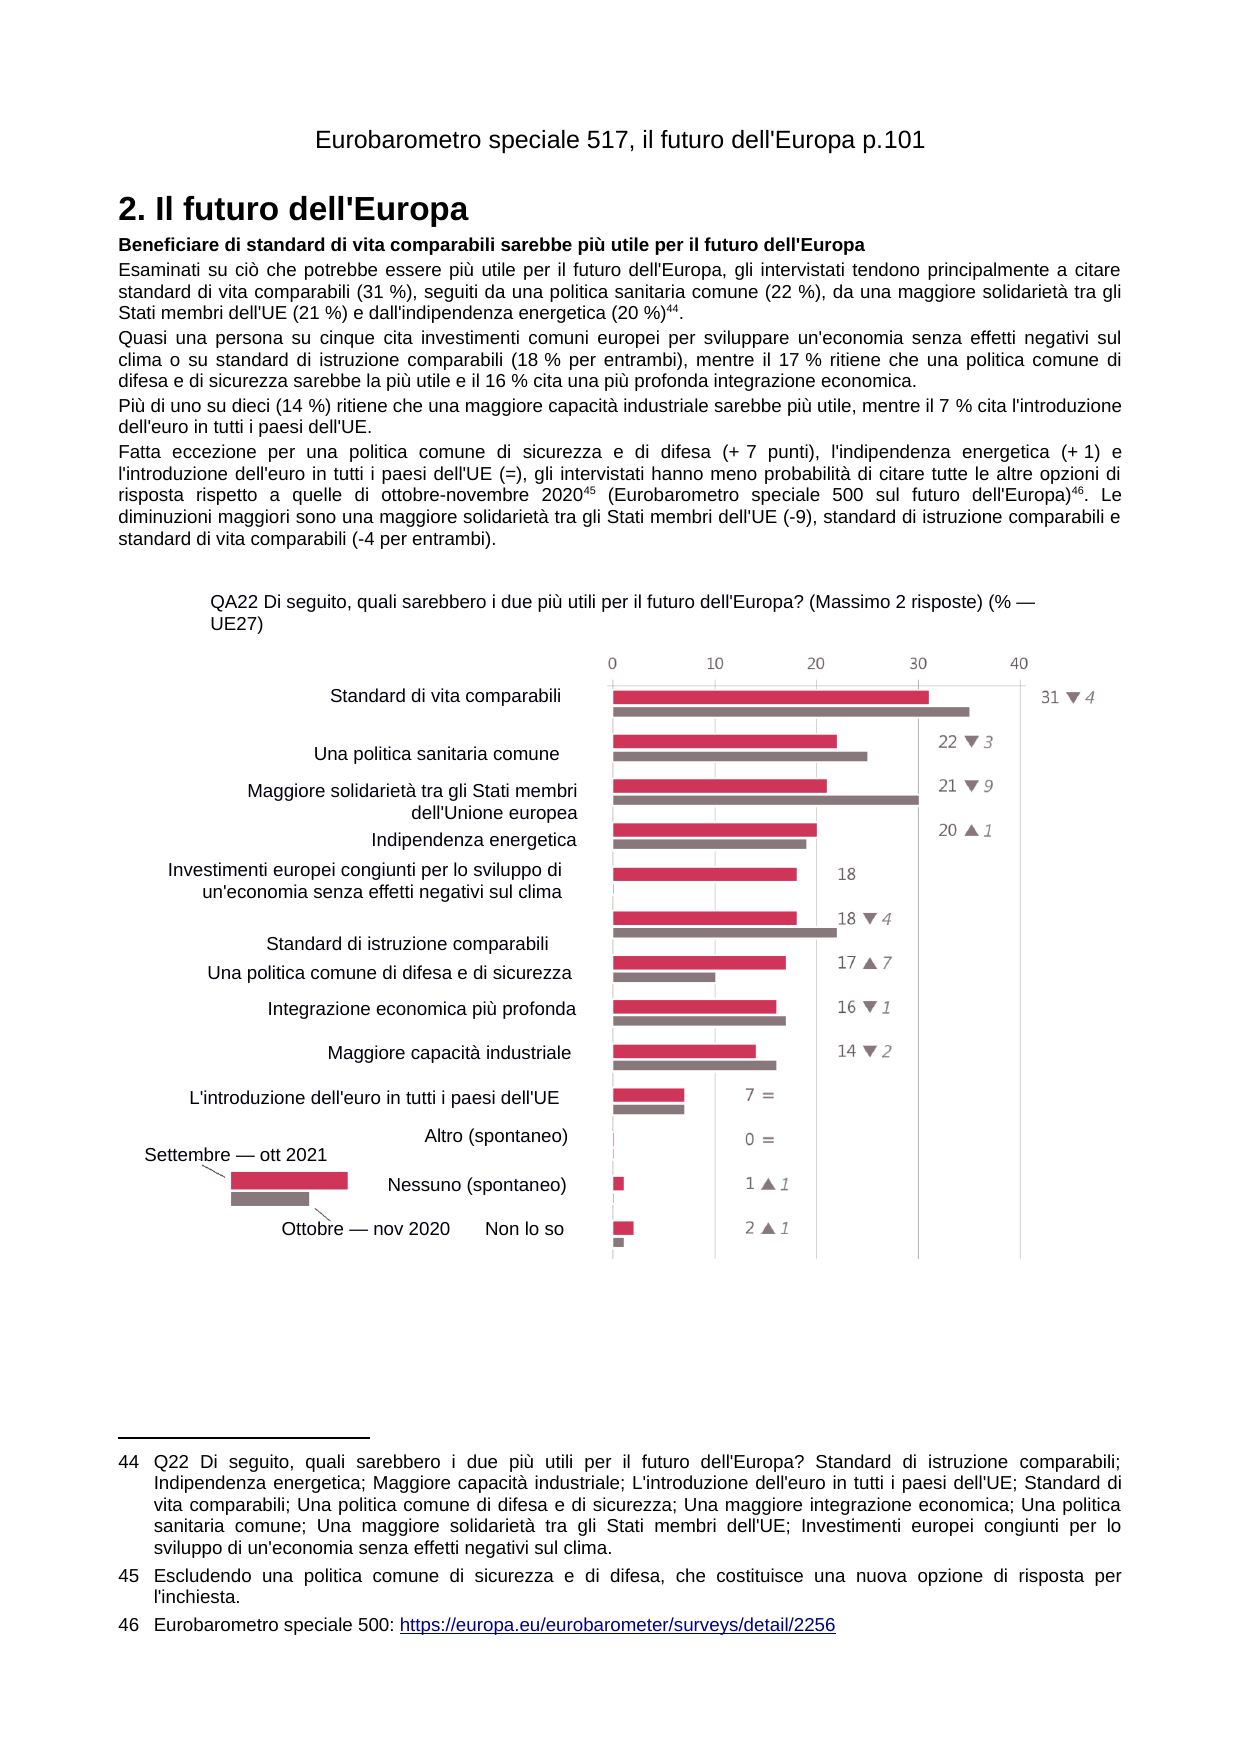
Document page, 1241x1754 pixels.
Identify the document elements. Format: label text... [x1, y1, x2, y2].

text Eurobarometro speciale 500: https://europa.eu/eurobarometer/surveys/detail/2256 [118, 1614, 1122, 1636]
text Fatta eccezione per una politica comune di sicurezza e di difesa (+ 7 punti), l'indipendenza energetica (+ 1) e l'introduzione dell'euro in tutti i paesi dell'UE (=), gli intervistati hanno meno probabilità di citare tutte le altre opzioni di risposta rispetto a quelle di ottobre-novembre 2020 (Eurobarometro speciale 500 sul futuro dell'Europa). Le diminuzioni maggiori sono una maggiore solidarietà tra gli Stati membri dell'UE (-9), standard di istruzione comparabili e standard di vita comparabili (-4 per entrambi). [118, 441, 1122, 549]
text Esaminati su ciò che potrebbe essere più utile per il futuro dell'Europa, gli intervistati tendono principalmente a citare standard di vita comparabili (31 %), seguiti da una politica sanitaria comune (22 %), da una maggiore solidarietà tra gli Stati membri dell'UE (21 %) e dall'indipendenza energetica (20 %). [118, 259, 1122, 324]
text Escludendo una politica comune di sicurezza e di difesa, che costituisce una nuova opzione di risposta per l'inchiesta. [118, 1565, 1122, 1608]
picture [602, 643, 1120, 1279]
picture [195, 1159, 351, 1222]
text Q22 Di seguito, quali sarebbero i due più utili per il futuro dell'Europa? Standard di istruzione comparabili; Indipendenza energetica; Maggiore capacità industriale; L'introduzione dell'euro in tutti i paesi dell'UE; Standard di vita comparabili; Una politica comune di difesa e di sicurezza; Una maggiore integrazione economica; Una politica sanitaria comune; Una maggiore solidarietà tra gli Stati membri dell'UE; Investimenti europei congiunti per lo sviluppo di un'economia senza effetti negativi sul clima. [118, 1450, 1122, 1558]
text Più di uno su dieci (14 %) ritiene che una maggiore capacità industriale sarebbe più utile, mentre il 7 % cita l'introduzione dell'euro in tutti i paesi dell'UE. [118, 395, 1122, 438]
subtitle 2. Il futuro dell'Europa [118, 189, 1122, 228]
text Quasi una persona su cinque cita investimenti comuni europei per sviluppare un'economia senza effetti negativi sul clima o su standard di istruzione comparabili (18 % per entrambi), mentre il 17 % ritiene che una politica comune di difesa e di sicurezza sarebbe la più utile e il 16 % cita una più profonda integrazione economica. [118, 327, 1122, 392]
text Beneficiare di standard di vita comparabili sarebbe più utile per il futuro dell'Europa [118, 234, 1122, 256]
